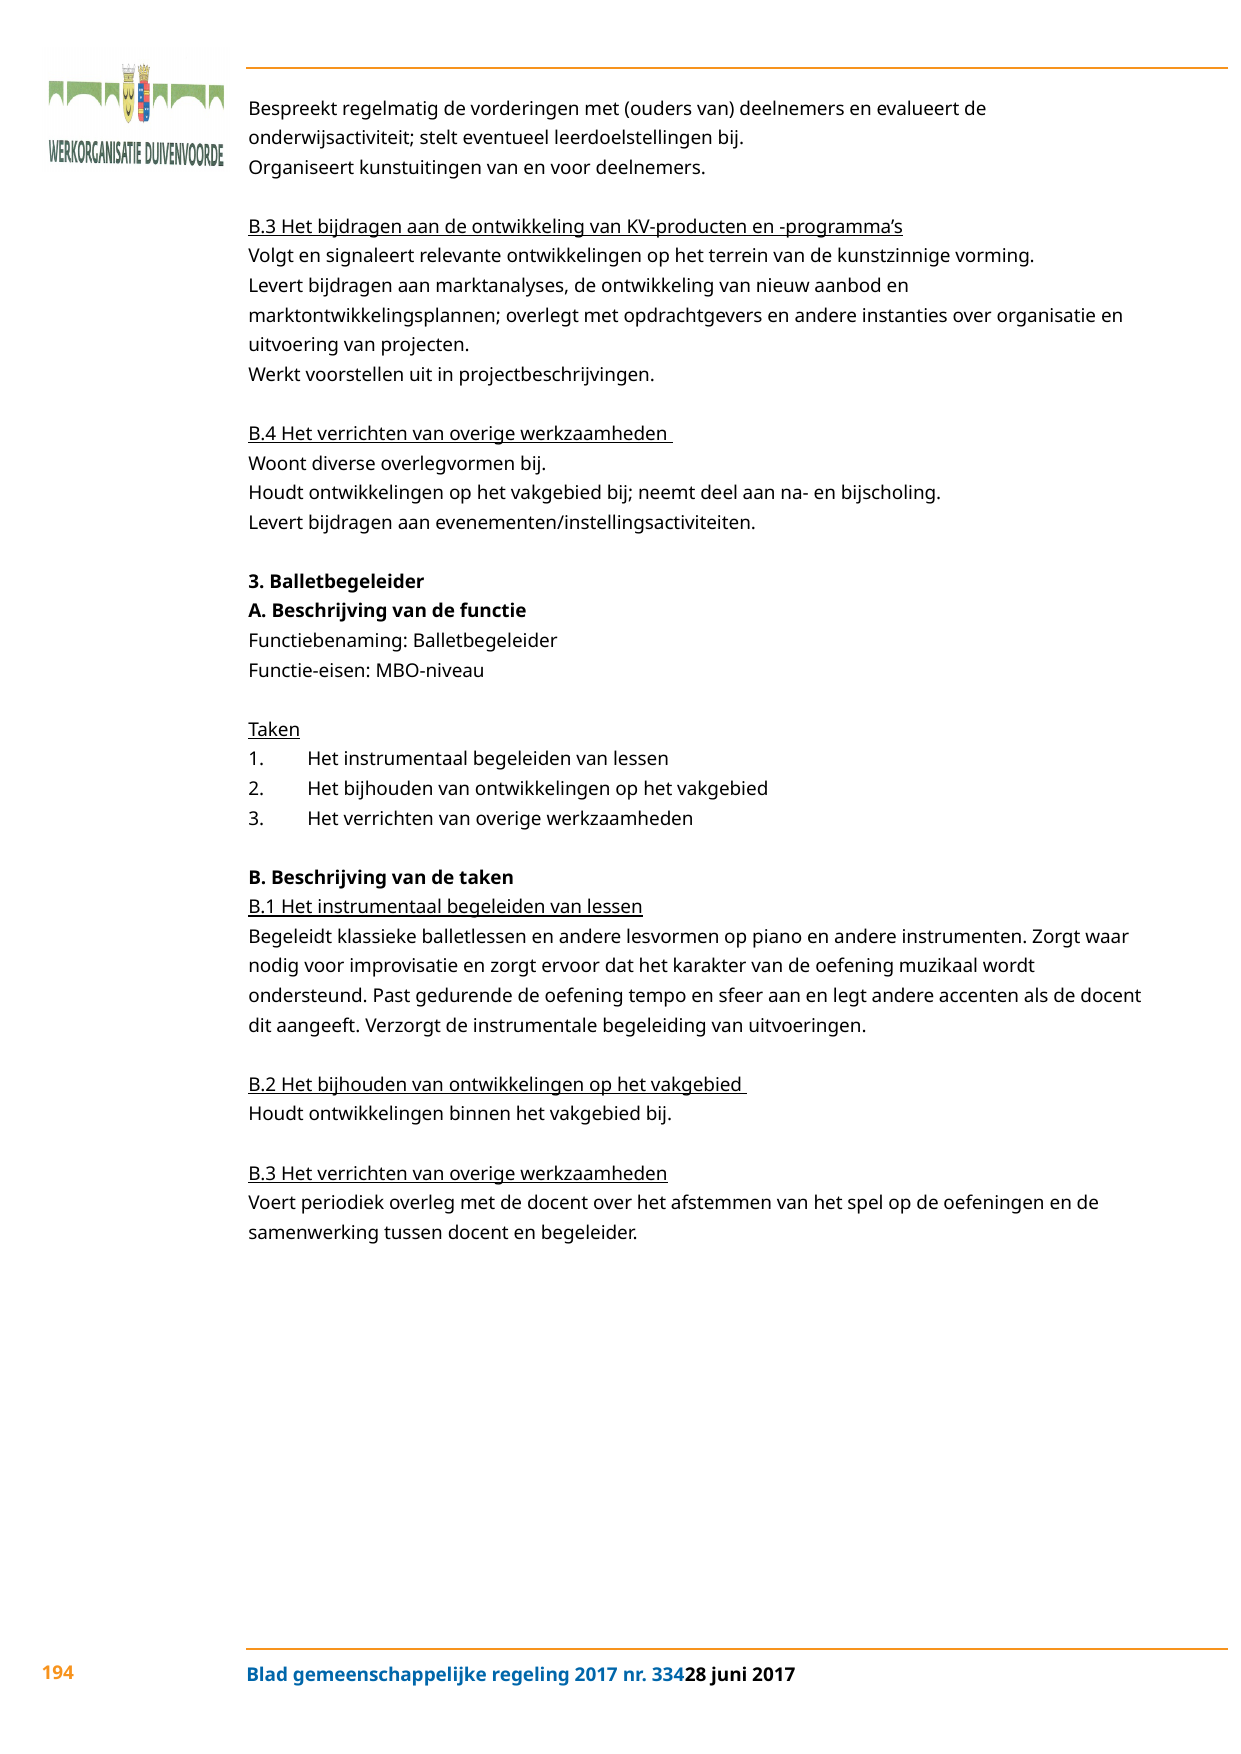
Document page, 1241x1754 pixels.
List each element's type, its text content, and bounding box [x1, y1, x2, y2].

list Het instrumentaal begeleiden van lessen [248, 746, 1152, 771]
text Organiseert kunstuitingen van en voor deelnemers. [248, 154, 1152, 180]
text Taken [248, 716, 1152, 742]
text Voert periodiek overleg met de docent over het afstemmen van het spel op de oefeningen en de samenwerking tussen docent en begeleider. [248, 1189, 1152, 1245]
text A. Beschrijving van de functie [248, 598, 1152, 623]
text Bespreekt regelmatig de vorderingen met (ouders van) deelnemers en evalueert de onderwijsactiviteit; stelt eventueel leerdoelstellingen bij. [248, 95, 1152, 150]
text B.3 Het bijdragen aan de ontwikkeling van KV-producten en -programma’s [248, 213, 1152, 239]
text Functiebenaming: Balletbegeleider [248, 627, 1152, 653]
text B. Beschrijving van de taken [248, 864, 1152, 890]
text Levert bijdragen aan marktanalyses, de ontwikkeling van nieuw aanbod en marktontwikkelingsplannen; overlegt met opdrachtgevers en andere instanties over organisatie en uitvoering van projecten. [248, 272, 1152, 357]
text B.4 Het verrichten van overige werkzaamheden [248, 420, 1152, 446]
text 3. Balletbegeleider [248, 568, 1152, 594]
text B.2 Het bijhouden van ontwikkelingen op het vakgebied [248, 1071, 1152, 1097]
list Het bijhouden van ontwikkelingen op het vakgebied [248, 775, 1152, 801]
text Houdt ontwikkelingen binnen het vakgebied bij. [248, 1101, 1152, 1126]
list Het verrichten van overige werkzaamheden [248, 805, 1152, 831]
text Begeleidt klassieke balletlessen en andere lesvormen op piano en andere instrumenten. Zorgt waar nodig voor improvisatie en zorgt ervoor dat het karakter van de oefening muzikaal wordt ondersteund. Past gedurende de oefening tempo en sfeer aan en legt andere accenten als de docent dit aangeeft. Verzorgt de instrumentale begeleiding van uitvoeringen. [248, 923, 1152, 1038]
text Houdt ontwikkelingen op het vakgebied bij; neemt deel aan na- en bijscholing. [248, 479, 1152, 505]
text Functie-eisen: MBO-niveau [248, 657, 1152, 683]
text B.1 Het instrumentaal begeleiden van lessen [248, 893, 1152, 919]
text Levert bijdragen aan evenementen/instellingsactiviteiten. [248, 509, 1152, 535]
text Volgt en signaleert relevante ontwikkelingen op het terrein van de kunstzinnige vorming. [248, 243, 1152, 268]
text Woont diverse overlegvormen bij. [248, 450, 1152, 476]
text B.3 Het verrichten van overige werkzaamheden [248, 1160, 1152, 1186]
text Werkt voorstellen uit in projectbeschrijvingen. [248, 361, 1152, 387]
picture [41, 47, 231, 172]
